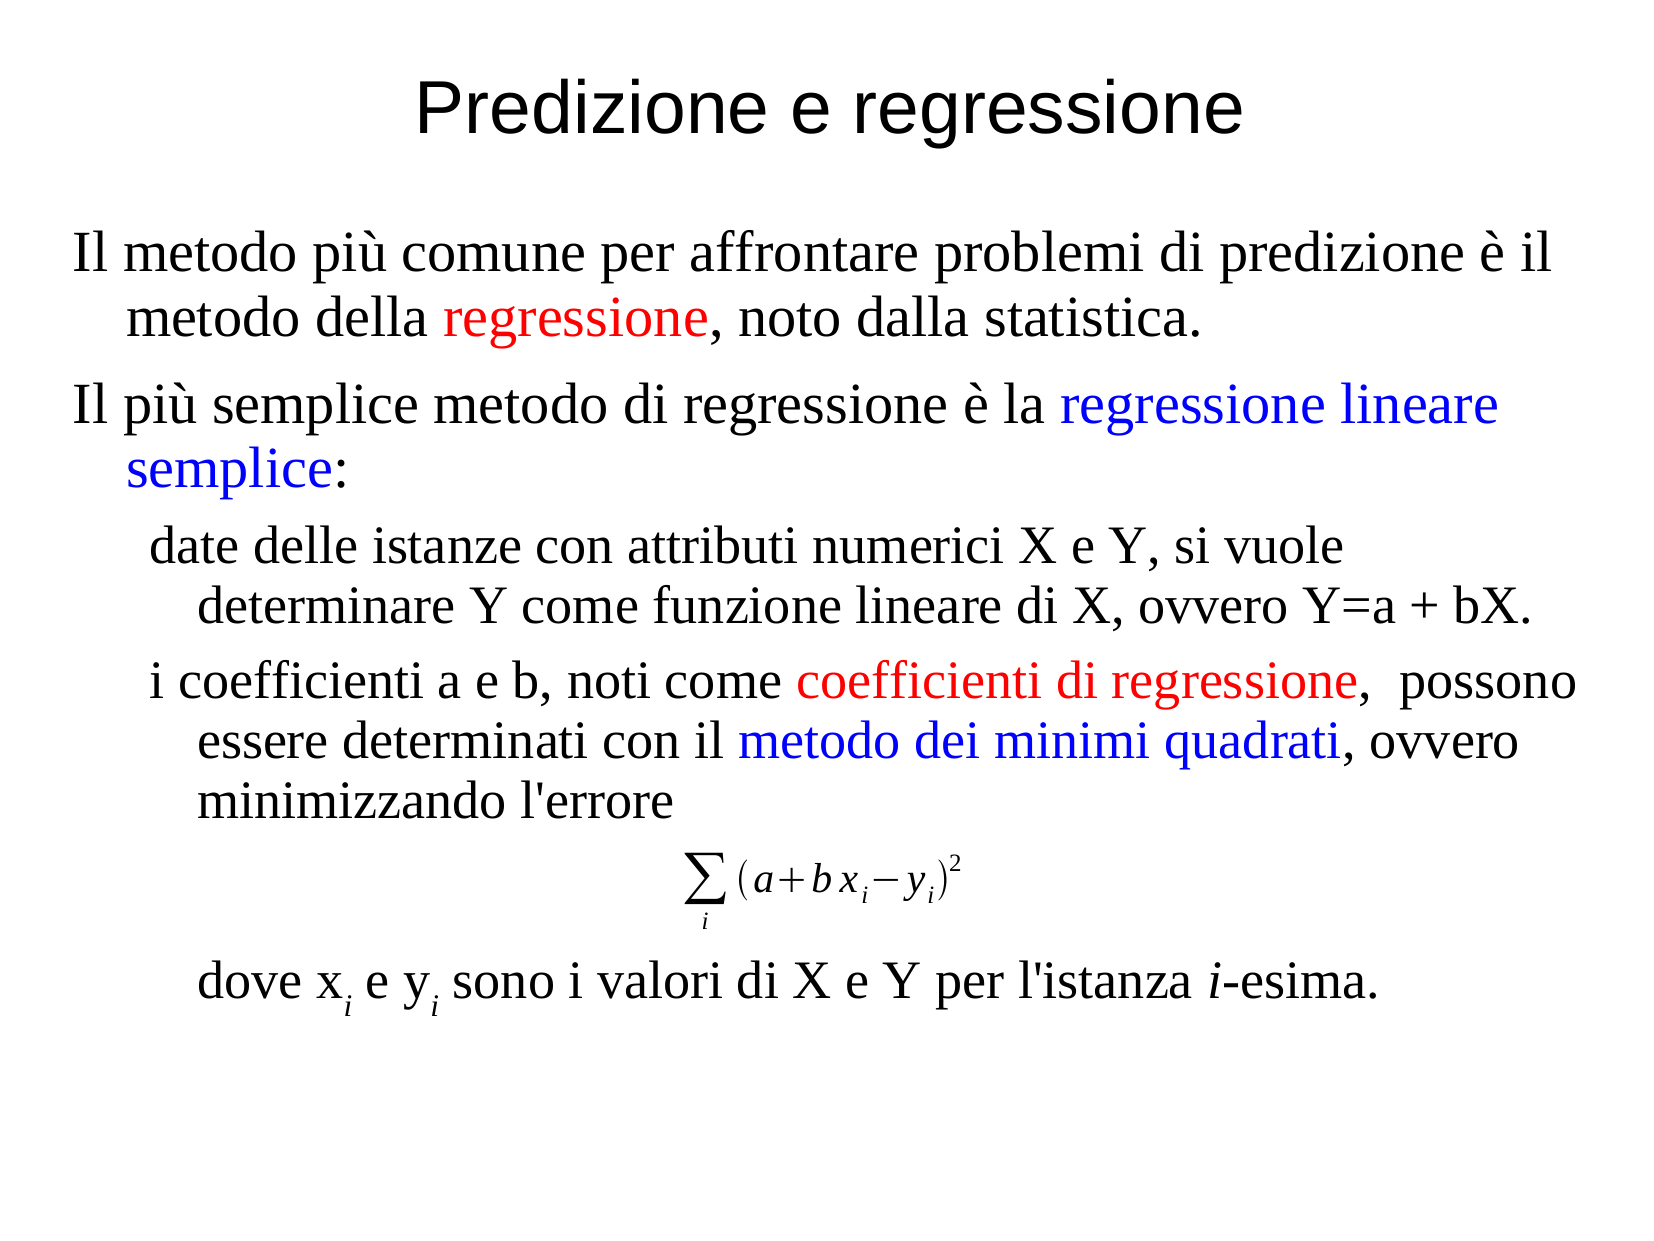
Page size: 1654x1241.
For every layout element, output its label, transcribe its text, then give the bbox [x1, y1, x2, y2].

chart [675, 848, 968, 937]
title Predizione e regressione [52, 42, 1608, 173]
list Il metodo più comune per affrontare problemi di predizione è il metodo della regressione, noto dalla statistica. Il più semplice metodo di regressione è la regressione lineare semplice: date delle istanze con attributi numerici X e Y, si vuole determinare Y come funzione lineare di X, ovvero Y=a + bX. i coefficienti a e b, noti come coefficienti di regressione, possono essere determinati con il metodo dei minimi quadrati, ovvero minimizzando l'errore dove xi e yi sono i valori di X e Y per l'istanza i-esima. [55, 219, 1605, 1179]
